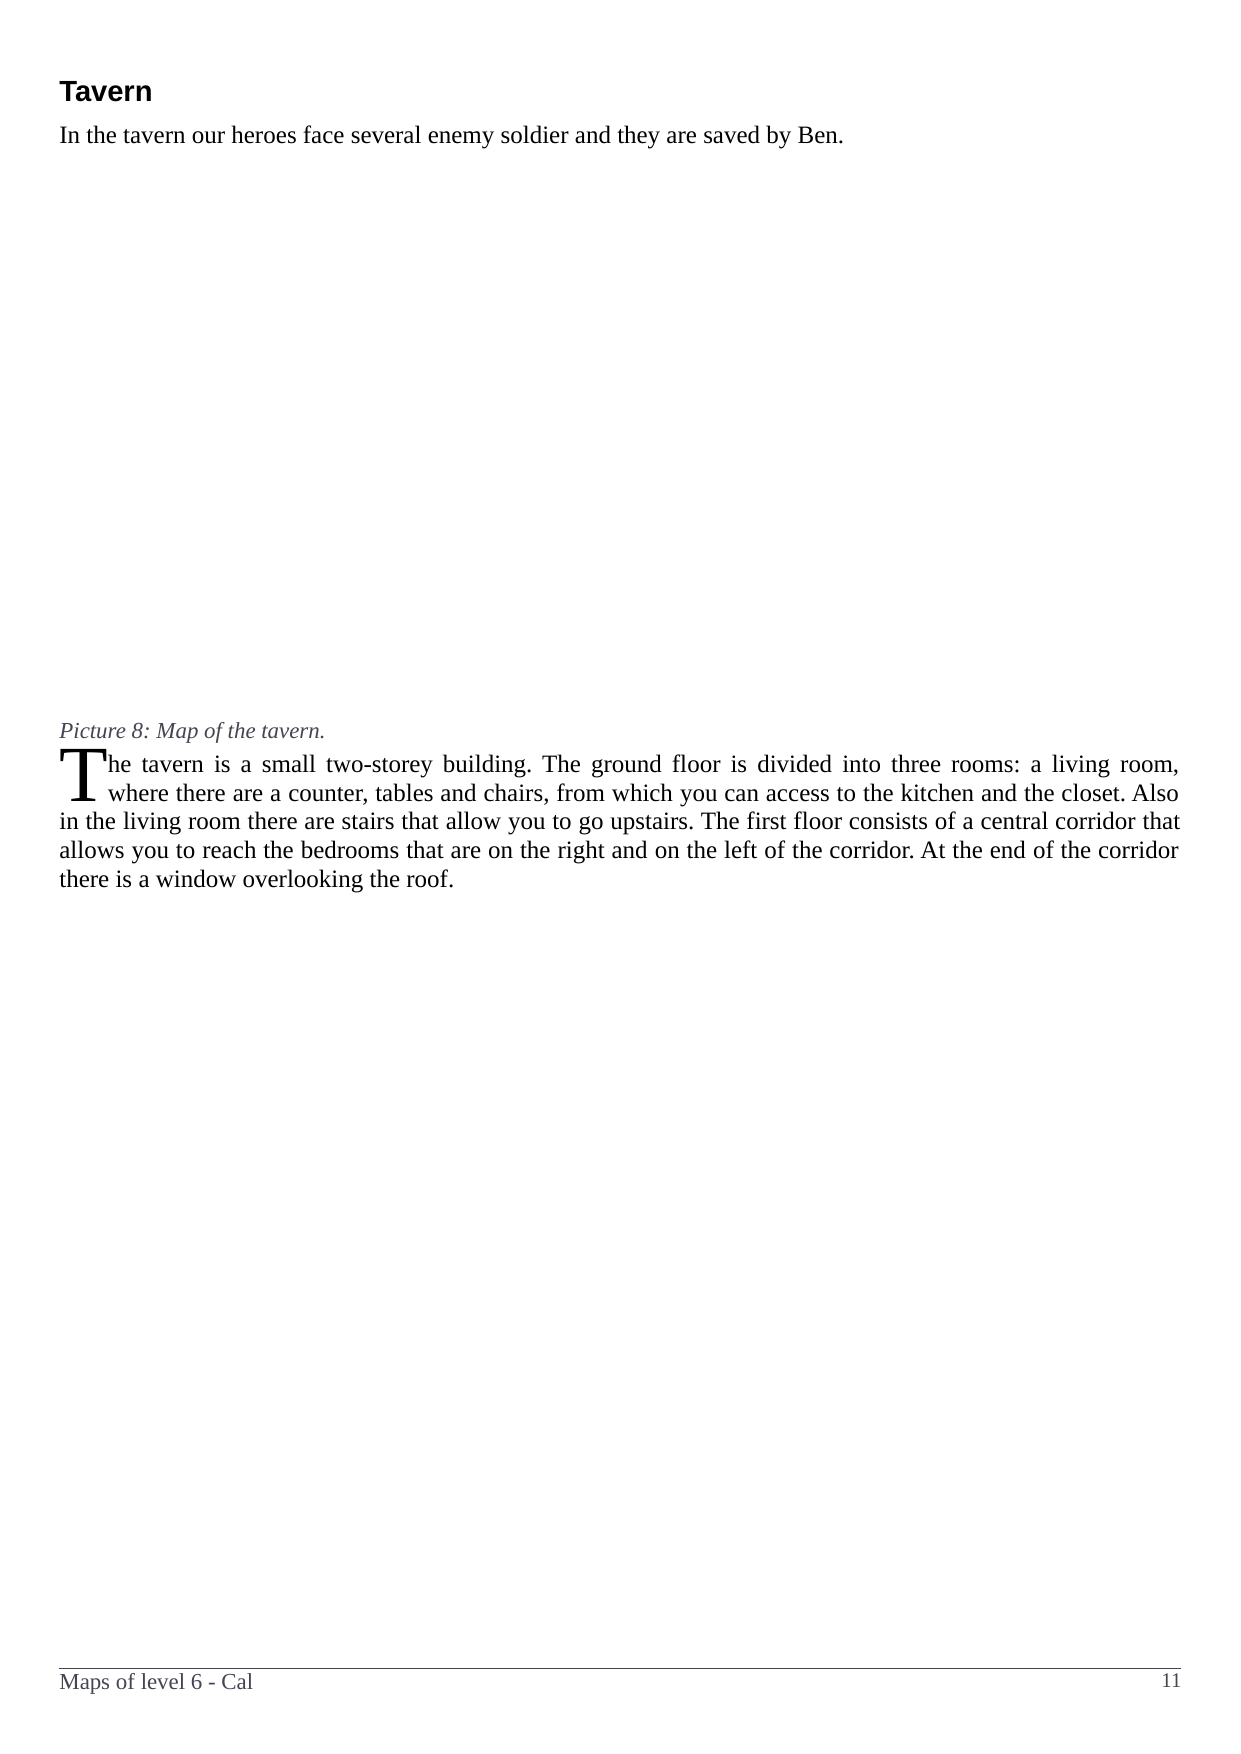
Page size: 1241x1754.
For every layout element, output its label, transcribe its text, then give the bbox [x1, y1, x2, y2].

subtitle Tavern [59, 74, 1181, 107]
text Picture 8: Map of the tavern. [59, 167, 1181, 743]
text The tavern is a small two-storey building. The ground floor is divided into three rooms: a living room, where there are a counter, tables and chairs, from which you can access to the kitchen and the closet. Also in the living room there are stairs that allow you to go upstairs. The first floor consists of a central corridor that allows you to reach the bedrooms that are on the right and on the left of the corridor. At the end of the corridor there is a window overlooking the roof. [59, 749, 1181, 893]
text In the tavern our heroes face several enemy soldier and they are saved by Ben. [59, 120, 1181, 148]
